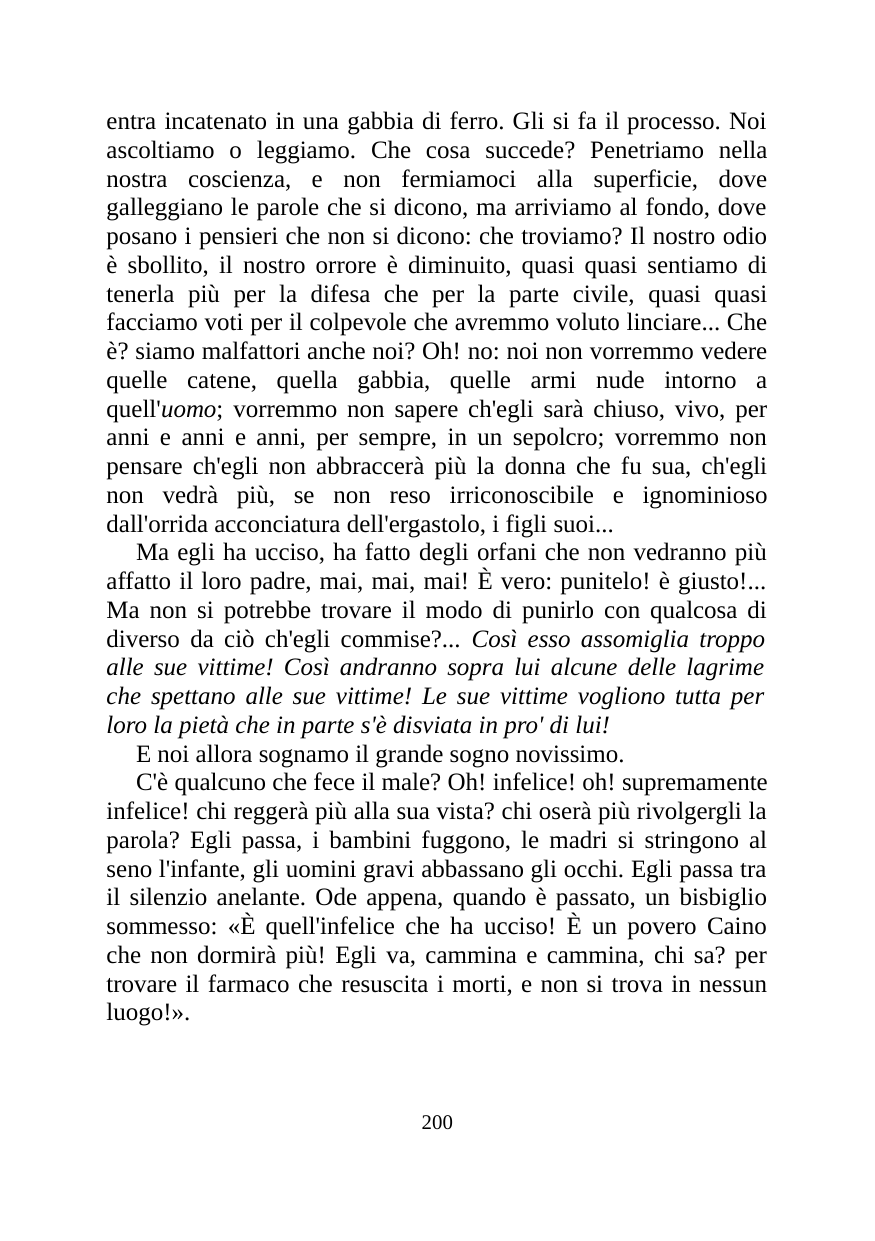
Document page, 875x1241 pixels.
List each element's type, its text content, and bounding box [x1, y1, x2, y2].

text C'è qualcuno che fece il male? Oh! infelice! oh! supremamente infelice! chi reggerà più alla sua vista? chi oserà più rivolgergli la parola? Egli passa, i bambini fuggono, le madri si stringono al seno l'infante, gli uomini gravi abbassano gli occhi. Egli passa tra il silenzio anelante. Ode appena, quando è passato, un bisbiglio sommesso: «È quell'infelice che ha ucciso! È un povero Caino che non dormirà più! Egli va, cammina e cammina, chi sa? per trovare il farmaco che resuscita i morti, e non si trova in nessun luogo!». [106, 767, 768, 1026]
text E noi allora sognamo il grande sogno novissimo. [106, 739, 768, 767]
text entra incatenato in una gabbia di ferro. Gli si fa il processo. Noi ascoltiamo o leggiamo. Che cosa succede? Penetriamo nella nostra coscienza, e non fermiamoci alla superficie, dove galleggiano le parole che si dicono, ma arriviamo al fondo, dove posano i pensieri che non si dicono: che troviamo? Il nostro odio è sbollito, il nostro orrore è diminuito, quasi quasi sentiamo di tenerla più per la difesa che per la parte civile, quasi quasi facciamo voti per il colpevole che avremmo voluto linciare... Che è? siamo malfattori anche noi? Oh! no: noi non vorremmo vedere quelle catene, quella gabbia, quelle armi nude intorno a quell'uomo; vorremmo non sapere ch'egli sarà chiuso, vivo, per anni e anni e anni, per sempre, in un sepolcro; vorremmo non pensare ch'egli non abbraccerà più la donna che fu sua, ch'egli non vedrà più, se non reso irriconoscibile e ignominioso dall'orrida acconciatura dell'ergastolo, i figli suoi... [106, 106, 768, 537]
text Ma egli ha ucciso, ha fatto degli orfani che non vedranno più affatto il loro padre, mai, mai, mai! È vero: punitelo! è giusto!... Ma non si potrebbe trovare il modo di punirlo con qualcosa di diverso da ciò ch'egli commise?... Così esso assomiglia troppo alle sue vittime! Così andranno sopra lui alcune delle lagrime che spettano alle sue vittime! Le sue vittime vogliono tutta per loro la pietà che in parte s'è disviata in pro' di lui! [106, 537, 768, 739]
